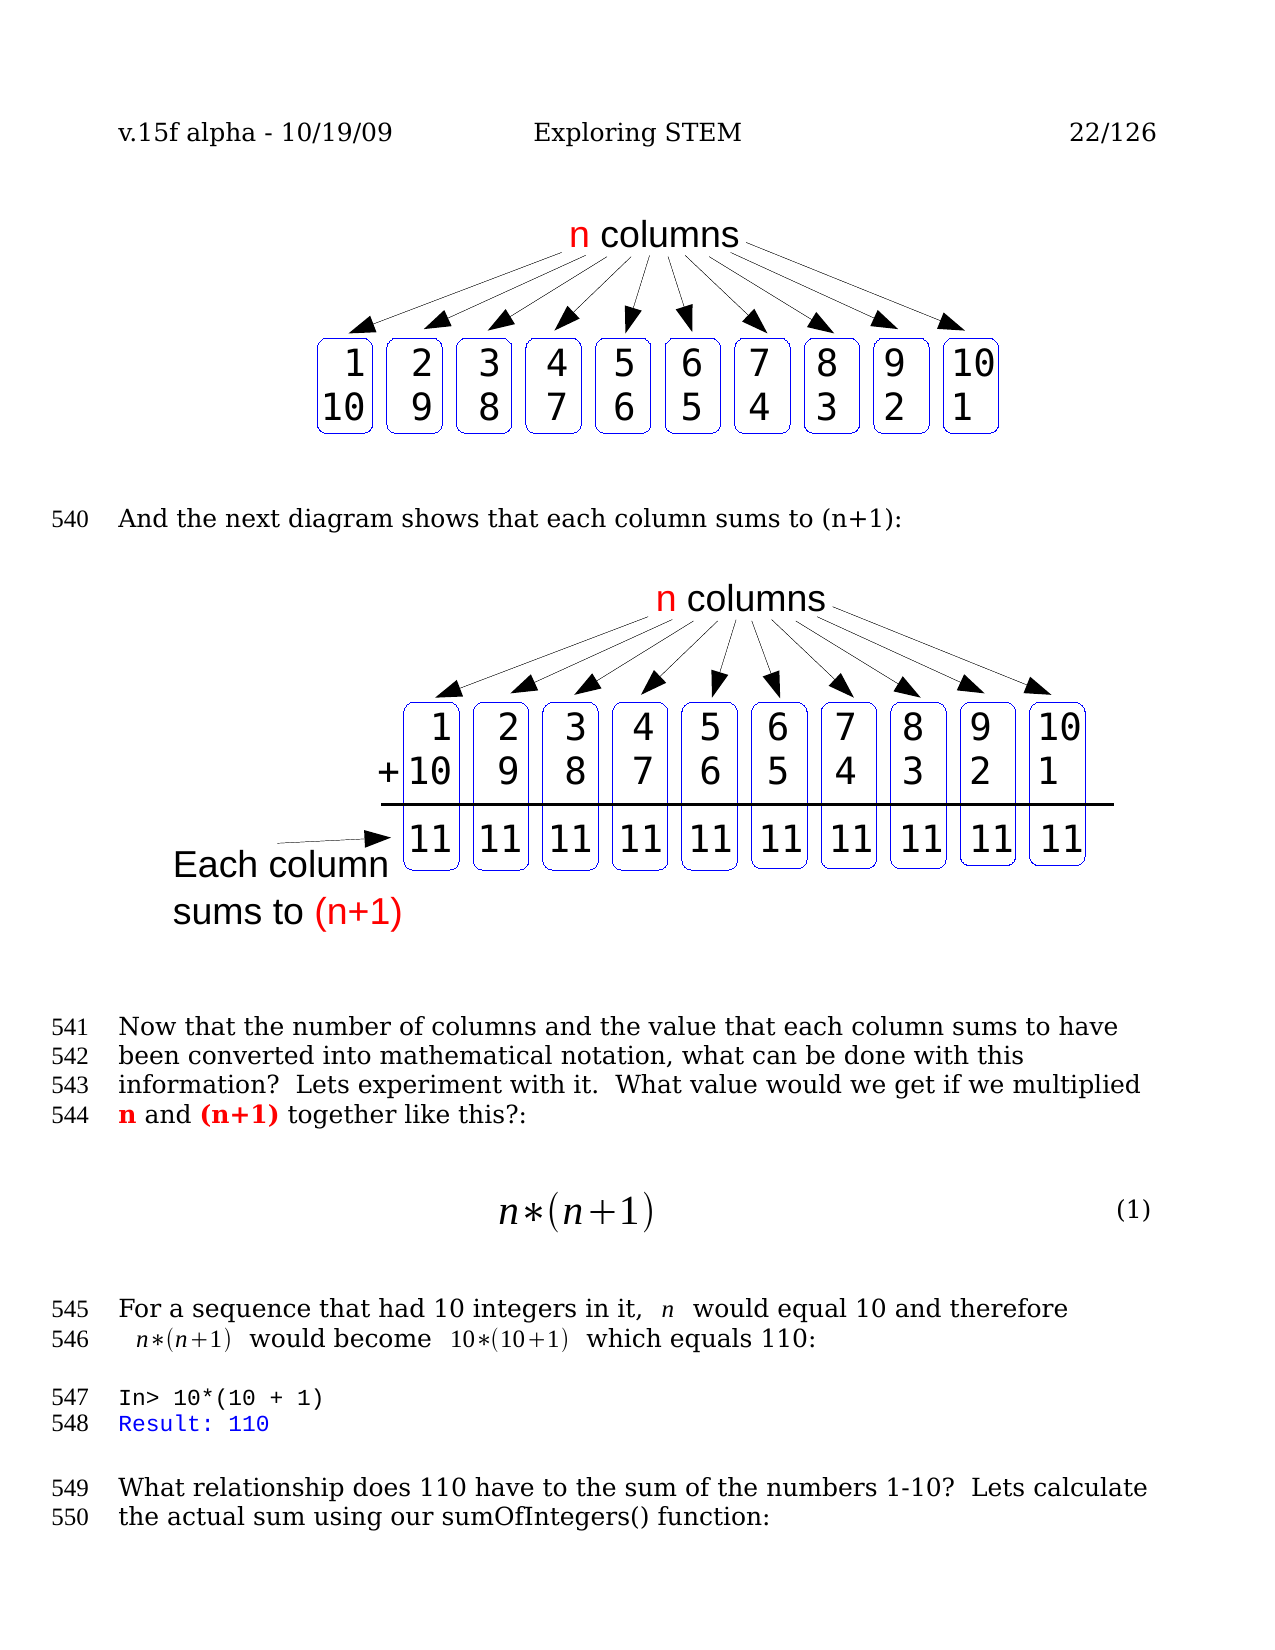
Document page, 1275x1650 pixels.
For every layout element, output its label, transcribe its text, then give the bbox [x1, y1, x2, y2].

table_header (1) [1041, 1180, 1157, 1241]
table_header [118, 1180, 1041, 1241]
text What relationship does 110 have to the sum of the numbers 1-10? Lets calculate the actual sum using our sumOfIntegers() function: [118, 1473, 1157, 1531]
text For a sequence that had 10 integers in it,would equal 10 and thereforewould becomewhich equals 110: [118, 1294, 1157, 1354]
text Now that the number of columns and the value that each column sums to have been converted into mathematical notation, what can be done with this information? Lets experiment with it. What value would we get if we multiplied n and (n+1) together like this?: [118, 1012, 1157, 1129]
text Result: 110 [118, 1412, 1157, 1438]
text In> 10*(10 + 1) [118, 1386, 1157, 1412]
text And the next diagram shows that each column sums to (n+1): [118, 504, 1157, 533]
